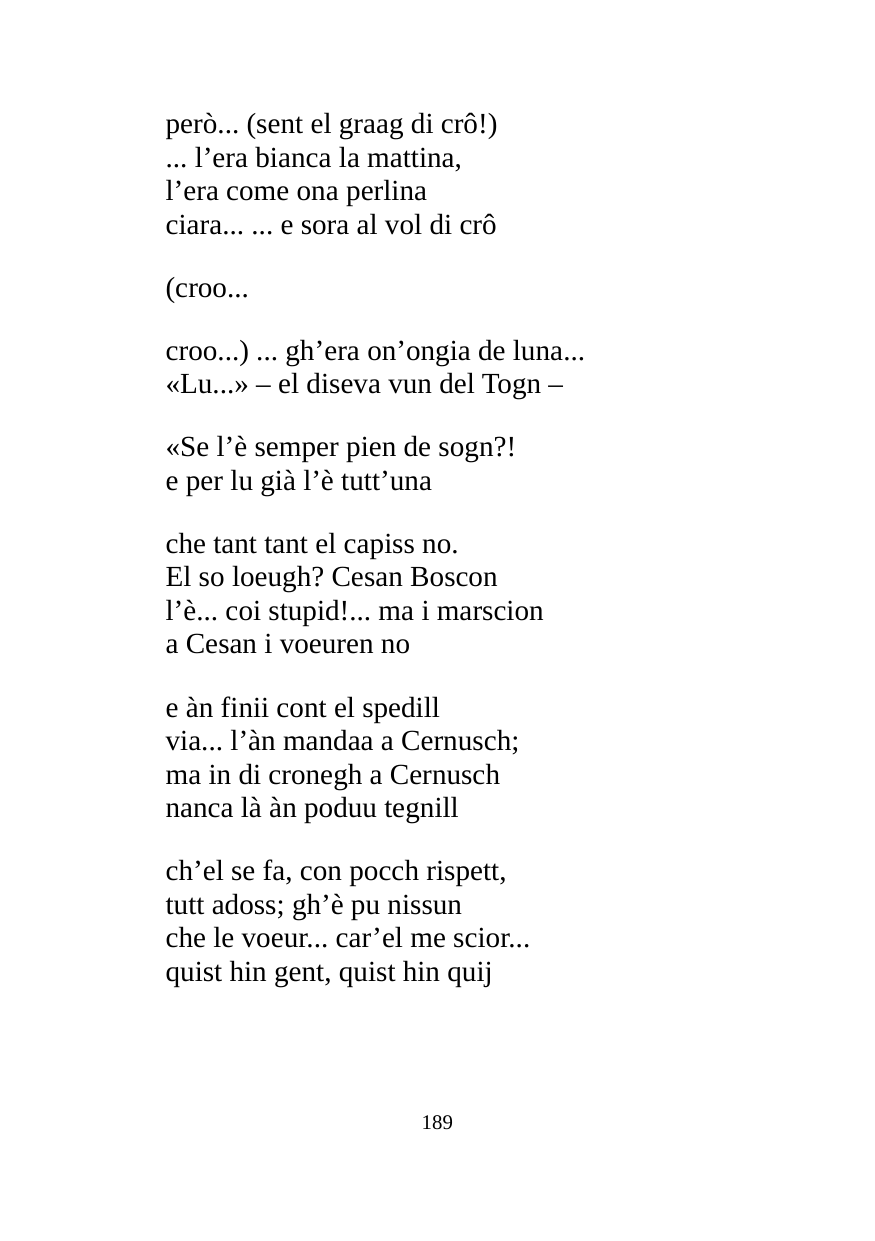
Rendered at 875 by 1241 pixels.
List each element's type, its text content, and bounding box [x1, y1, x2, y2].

text (croo... [165, 270, 768, 303]
text che tant tant el capiss no. El so loeugh? Cesan Boscon l’è... coi stupid!... ma i marscion a Cesan i voeuren no [165, 526, 768, 660]
text croo...) ... gh’era on’ongia de luna... «Lu...» – el diseva vun del Togn – [165, 333, 768, 400]
text «Se l’è semper pien de sogn?! e per lu già l’è tutt’una [165, 429, 768, 497]
text ch’el se fa, con pocch rispett, tutt adoss; gh’è pu nissun che le voeur... car’el me scior... quist hin gent, quist hin quij [165, 853, 768, 987]
text e àn finii cont el spedill via... l’àn mandaa a Cernusch; ma in di cronegh a Cernusch nanca là àn poduu tegnill [165, 690, 768, 824]
text però... (sent el graag di crô!) ... l’era bianca la mattina, l’era come ona perlina ciara... ... e sora al vol di crô [165, 106, 768, 240]
